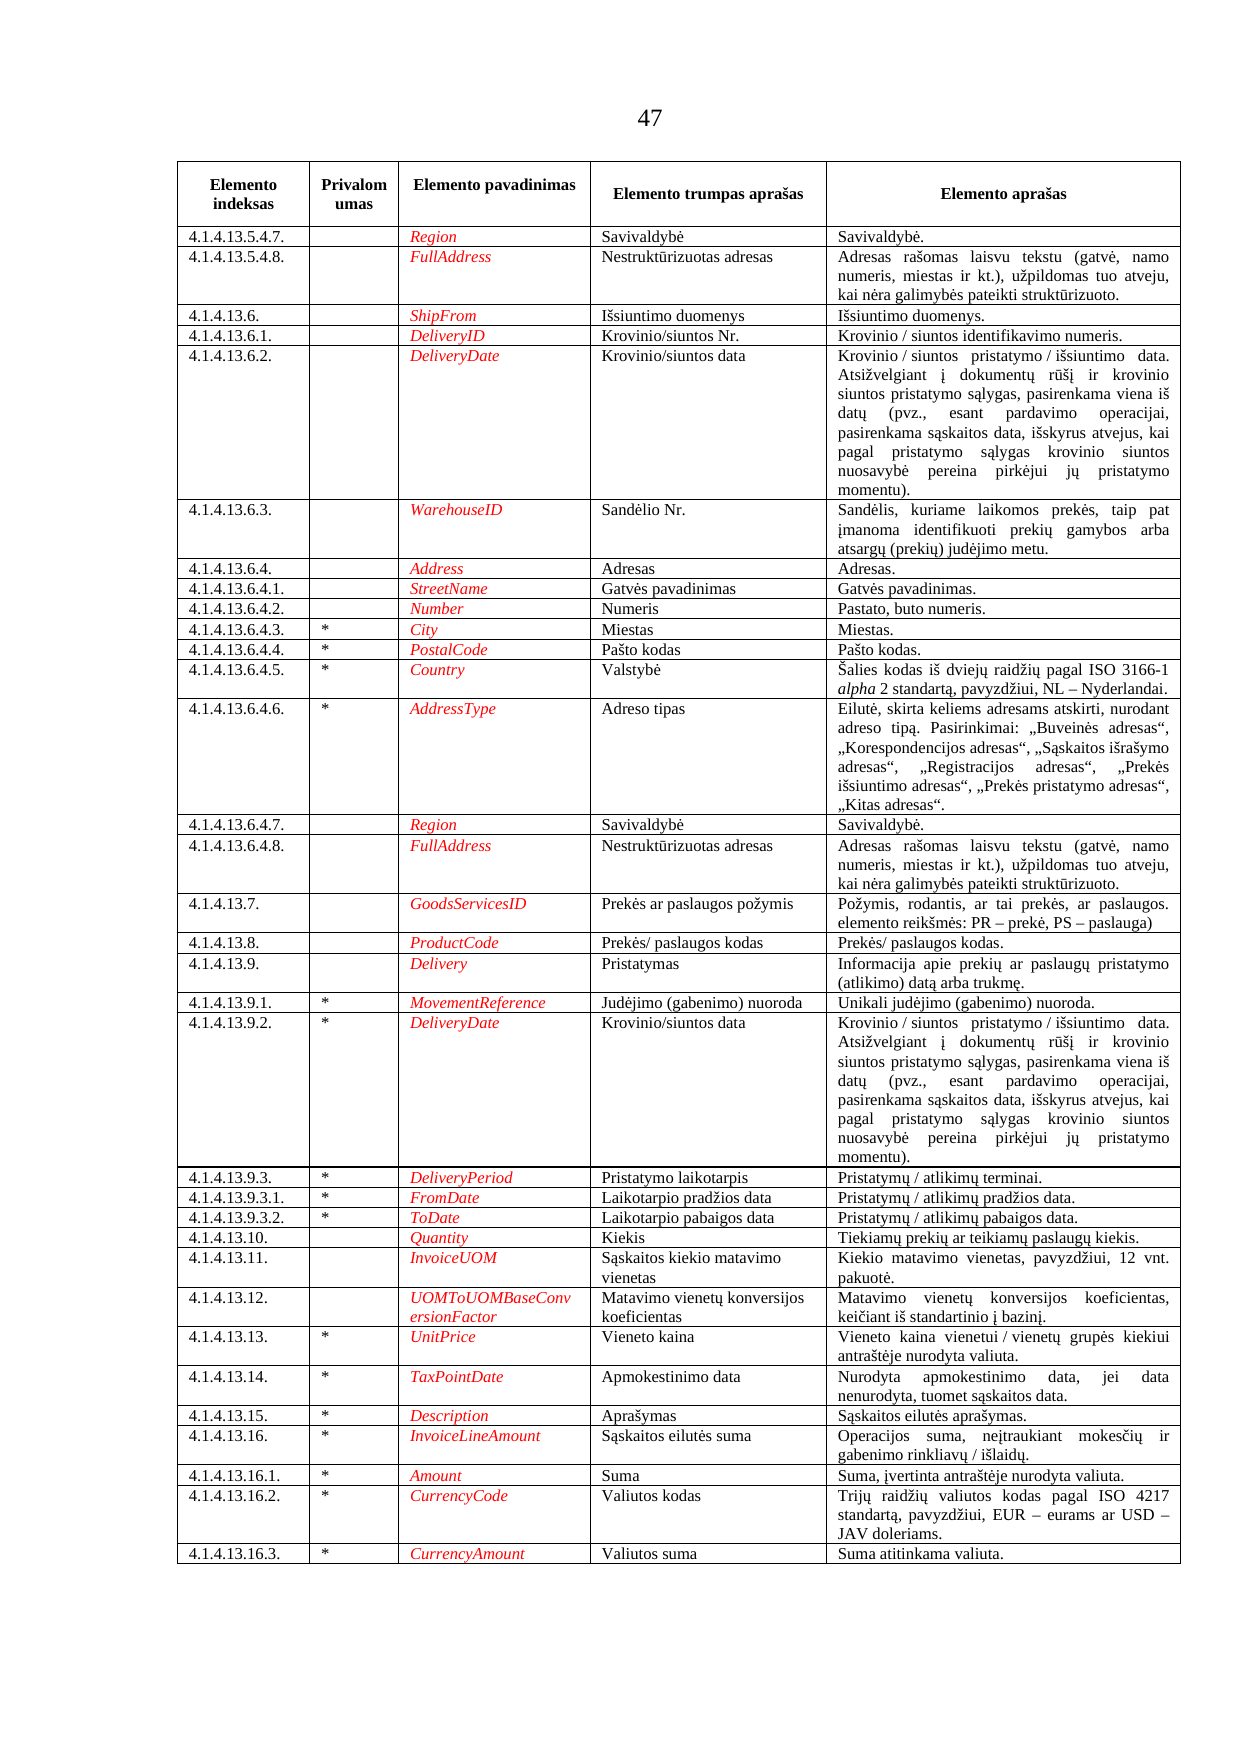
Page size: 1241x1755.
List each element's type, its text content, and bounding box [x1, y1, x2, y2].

table_cell 4.1.4.13.6. [178, 305, 309, 324]
table_cell ProductCode [399, 933, 590, 952]
table_cell Aprašymas [591, 1406, 826, 1425]
table_cell [310, 1288, 398, 1326]
table_cell Pašto kodas [591, 640, 826, 659]
table_cell Suma [591, 1465, 826, 1484]
table_cell CurrencyAmount [399, 1544, 590, 1563]
table_cell 4.1.4.13.6.4.8. [178, 835, 309, 893]
table_cell GoodsServicesID [399, 894, 590, 932]
table_cell Krovinio / siuntos pristatymo / išsiuntimo data. Atsižvelgiant į dokumentų rūšį ir krovinio siuntos pristatymo sąlygas, pasirenkama viena iš datų (pvz., esant pardavimo operacijai, pasirenkama sąskaitos data, išskyrus atvejus, kai pagal pristatymo sąlygas krovinio siuntos nuosavybė pereina pirkėjui jų pristatymo momentu). [827, 346, 1180, 499]
table_cell Adresas rašomas laisvu tekstu (gatvė, namo numeris, miestas ir kt.), užpildomas tuo atveju, kai nėra galimybės pateikti struktūrizuoto. [827, 835, 1180, 893]
table_cell * [310, 660, 398, 698]
table_cell 4.1.4.13.5.4.8. [178, 247, 309, 304]
table_cell * [310, 993, 398, 1012]
table_cell ToDate [399, 1208, 590, 1227]
table_cell CurrencyCode [399, 1486, 590, 1543]
table_cell Judėjimo (gabenimo) nuoroda [591, 993, 826, 1012]
table_cell StreetName [399, 579, 590, 598]
table_cell Adresas. [827, 559, 1180, 578]
table_cell Kiekio matavimo vienetas, pavyzdžiui, 12 vnt. pakuotė. [827, 1248, 1180, 1287]
table_cell City [399, 619, 590, 638]
table_cell [310, 1248, 398, 1287]
table_cell 4.1.4.13.6.4.2. [178, 599, 309, 618]
table_cell Valiutos suma [591, 1544, 826, 1563]
table_header Elemento aprašas [827, 162, 1180, 226]
table_cell Adreso tipas [591, 699, 826, 814]
table_cell Informacija apie prekių ar paslaugų pristatymo (atlikimo) datą arba trukmę. [827, 954, 1180, 992]
table_header Privalomumas [310, 162, 398, 226]
table_cell Region [399, 815, 590, 834]
table_cell 4.1.4.13.7. [178, 894, 309, 932]
table_cell 4.1.4.13.6.4.4. [178, 640, 309, 659]
table_cell * [310, 1486, 398, 1543]
table_cell Gatvės pavadinimas. [827, 579, 1180, 598]
table_cell [310, 227, 398, 246]
table_cell Pastato, buto numeris. [827, 599, 1180, 618]
table_cell Krovinio/siuntos data [591, 1013, 826, 1166]
table_cell Valstybė [591, 660, 826, 698]
table_cell 4.1.4.13.10. [178, 1228, 309, 1247]
table_cell Prekės/ paslaugos kodas [591, 933, 826, 952]
table_cell Pristatymo laikotarpis [591, 1168, 826, 1187]
table_cell DeliveryID [399, 326, 590, 345]
table_cell Apmokestinimo data [591, 1366, 826, 1405]
table_cell 4.1.4.13.6.4.6. [178, 699, 309, 814]
table_cell Sandėlis, kuriame laikomos prekės, taip pat įmanoma identifikuoti prekių gamybos arba atsargų (prekių) judėjimo metu. [827, 500, 1180, 558]
table_cell * [310, 1013, 398, 1166]
table_cell Suma, įvertinta antraštėje nurodyta valiuta. [827, 1465, 1180, 1484]
table_cell Adresas [591, 559, 826, 578]
table_cell Pristatymų / atlikimų pabaigos data. [827, 1208, 1180, 1227]
table_cell [310, 954, 398, 992]
table_cell [310, 835, 398, 893]
table_cell Laikotarpio pradžios data [591, 1188, 826, 1207]
table_cell Krovinio / siuntos pristatymo / išsiuntimo data. Atsižvelgiant į dokumentų rūšį ir krovinio siuntos pristatymo sąlygas, pasirenkama viena iš datų (pvz., esant pardavimo operacijai, pasirenkama sąskaitos data, išskyrus atvejus, kai pagal pristatymo sąlygas krovinio siuntos nuosavybė pereina pirkėjui jų pristatymo momentu). [827, 1013, 1180, 1166]
table_cell Amount [399, 1465, 590, 1484]
table_cell FullAddress [399, 835, 590, 893]
table_cell Prekės/ paslaugos kodas. [827, 933, 1180, 952]
table_cell Sandėlio Nr. [591, 500, 826, 558]
table_cell Prekės ar paslaugos požymis [591, 894, 826, 932]
table_cell 4.1.4.13.9. [178, 954, 309, 992]
table_cell Pristatymų / atlikimų pradžios data. [827, 1188, 1180, 1207]
table_cell 4.1.4.13.16.1. [178, 1465, 309, 1484]
table_cell InvoiceLineAmount [399, 1426, 590, 1464]
table_cell 4.1.4.13.9.3.1. [178, 1188, 309, 1207]
table_cell Number [399, 599, 590, 618]
table_cell Požymis, rodantis, ar tai prekės, ar paslaugos. elemento reikšmės: PR – prekė, PS – paslauga) [827, 894, 1180, 932]
table_cell [310, 599, 398, 618]
table_cell Pristatymų / atlikimų terminai. [827, 1168, 1180, 1187]
table_cell Matavimo vienetų konversijos koeficientas [591, 1288, 826, 1326]
table_cell * [310, 1426, 398, 1464]
table_cell MovementReference [399, 993, 590, 1012]
table_cell Unikali judėjimo (gabenimo) nuoroda. [827, 993, 1180, 1012]
table_cell Numeris [591, 599, 826, 618]
table_cell Region [399, 227, 590, 246]
table_cell 4.1.4.13.6.4.3. [178, 619, 309, 638]
table_cell Adresas rašomas laisvu tekstu (gatvė, namo numeris, miestas ir kt.), užpildomas tuo atveju, kai nėra galimybės pateikti struktūrizuoto. [827, 247, 1180, 304]
table_cell 4.1.4.13.9.2. [178, 1013, 309, 1166]
table_cell 4.1.4.13.6.3. [178, 500, 309, 558]
table_cell PostalCode [399, 640, 590, 659]
table_cell * [310, 619, 398, 638]
table_cell Išsiuntimo duomenys. [827, 305, 1180, 324]
table_cell Address [399, 559, 590, 578]
table_cell WarehouseID [399, 500, 590, 558]
table_cell Delivery [399, 954, 590, 992]
table_cell * [310, 699, 398, 814]
table_cell UnitPrice [399, 1327, 590, 1365]
table_cell 4.1.4.13.9.1. [178, 993, 309, 1012]
table_cell Laikotarpio pabaigos data [591, 1208, 826, 1227]
table_cell 4.1.4.13.6.2. [178, 346, 309, 499]
table_cell 4.1.4.13.16.2. [178, 1486, 309, 1543]
table_cell Nurodyta apmokestinimo data, jei data nenurodyta, tuomet sąskaitos data. [827, 1366, 1180, 1405]
table_cell 4.1.4.13.12. [178, 1288, 309, 1326]
table_cell [310, 346, 398, 499]
table_cell Pašto kodas. [827, 640, 1180, 659]
table_cell Šalies kodas iš dviejų raidžių pagal ISO 3166-1 alpha 2 standartą, pavyzdžiui, NL – Nyderlandai. [827, 660, 1180, 698]
table_cell * [310, 640, 398, 659]
table_cell [310, 559, 398, 578]
table_cell InvoiceUOM [399, 1248, 590, 1287]
table_cell 4.1.4.13.6.4.7. [178, 815, 309, 834]
table_cell 4.1.4.13.15. [178, 1406, 309, 1425]
table_cell Vieneto kaina vienetui / vienetų grupės kiekiui antraštėje nurodyta valiuta. [827, 1327, 1180, 1365]
table_cell FromDate [399, 1188, 590, 1207]
table_cell Matavimo vienetų konversijos koeficientas, keičiant iš standartinio į bazinį. [827, 1288, 1180, 1326]
table_cell [310, 579, 398, 598]
table_cell 4.1.4.13.9.3.2. [178, 1208, 309, 1227]
table_cell Sąskaitos kiekio matavimo vienetas [591, 1248, 826, 1287]
table_cell 4.1.4.13.6.4.5. [178, 660, 309, 698]
table_cell Krovinio/siuntos Nr. [591, 326, 826, 345]
table_cell Pristatymas [591, 954, 826, 992]
table_cell 4.1.4.13.16. [178, 1426, 309, 1464]
table_cell Krovinio/siuntos data [591, 346, 826, 499]
table_cell * [310, 1208, 398, 1227]
table_cell Trijų raidžių valiutos kodas pagal ISO 4217 standartą, pavyzdžiui, EUR – eurams ar USD – JAV doleriams. [827, 1486, 1180, 1543]
table_cell Savivaldybė [591, 227, 826, 246]
table_cell Miestas. [827, 619, 1180, 638]
table_cell Vieneto kaina [591, 1327, 826, 1365]
table_cell Gatvės pavadinimas [591, 579, 826, 598]
table_cell * [310, 1406, 398, 1425]
table_cell * [310, 1188, 398, 1207]
table_cell 4.1.4.13.6.4. [178, 559, 309, 578]
table_header Elemento pavadinimas [399, 162, 590, 226]
table_cell Quantity [399, 1228, 590, 1247]
table_cell AddressType [399, 699, 590, 814]
table_cell Savivaldybė. [827, 227, 1180, 246]
table_cell Krovinio / siuntos identifikavimo numeris. [827, 326, 1180, 345]
table_cell 4.1.4.13.14. [178, 1366, 309, 1405]
table_cell Savivaldybė [591, 815, 826, 834]
table_header Elemento trumpas aprašas [591, 162, 826, 226]
table_cell [310, 305, 398, 324]
table_cell [310, 1228, 398, 1247]
table_cell [310, 500, 398, 558]
table_cell [310, 815, 398, 834]
table_cell Miestas [591, 619, 826, 638]
table_cell DeliveryDate [399, 1013, 590, 1166]
table_cell Nestruktūrizuotas adresas [591, 247, 826, 304]
table_cell Eilutė, skirta keliems adresams atskirti, nurodant adreso tipą. Pasirinkimai: „Buveinės adresas“, „Korespondencijos adresas“, „Sąskaitos išrašymo adresas“, „Registracijos adresas“, „Prekės išsiuntimo adresas“, „Prekės pristatymo adresas“, „Kitas adresas“. [827, 699, 1180, 814]
table_cell Savivaldybė. [827, 815, 1180, 834]
table_cell DeliveryPeriod [399, 1168, 590, 1187]
table_cell 4.1.4.13.13. [178, 1327, 309, 1365]
table_cell ShipFrom [399, 305, 590, 324]
table_cell Valiutos kodas [591, 1486, 826, 1543]
table_cell 4.1.4.13.6.4.1. [178, 579, 309, 598]
table_cell * [310, 1544, 398, 1563]
table_cell 4.1.4.13.5.4.7. [178, 227, 309, 246]
table_cell * [310, 1168, 398, 1187]
table_cell 4.1.4.13.6.1. [178, 326, 309, 345]
table_cell Išsiuntimo duomenys [591, 305, 826, 324]
table_cell Country [399, 660, 590, 698]
table_cell Sąskaitos eilutės suma [591, 1426, 826, 1464]
table_cell Kiekis [591, 1228, 826, 1247]
table_cell [310, 894, 398, 932]
table_cell [310, 933, 398, 952]
table_cell * [310, 1366, 398, 1405]
table_cell TaxPointDate [399, 1366, 590, 1405]
table_cell 4.1.4.13.16.3. [178, 1544, 309, 1563]
table_cell 4.1.4.13.11. [178, 1248, 309, 1287]
table_cell UOMToUOMBaseConversionFactor [399, 1288, 590, 1326]
table_cell DeliveryDate [399, 346, 590, 499]
table_cell Description [399, 1406, 590, 1425]
table_cell [310, 326, 398, 345]
table_cell FullAddress [399, 247, 590, 304]
table_header Elemento indeksas [178, 162, 309, 226]
table_cell 4.1.4.13.8. [178, 933, 309, 952]
table_cell Operacijos suma, neįtraukiant mokesčių ir gabenimo rinkliavų / išlaidų. [827, 1426, 1180, 1464]
table_cell * [310, 1465, 398, 1484]
table_cell * [310, 1327, 398, 1365]
table_cell Tiekiamų prekių ar teikiamų paslaugų kiekis. [827, 1228, 1180, 1247]
table_cell Suma atitinkama valiuta. [827, 1544, 1180, 1563]
table_cell 4.1.4.13.9.3. [178, 1168, 309, 1187]
table_cell [310, 247, 398, 304]
table_cell Sąskaitos eilutės aprašymas. [827, 1406, 1180, 1425]
table_cell Nestruktūrizuotas adresas [591, 835, 826, 893]
